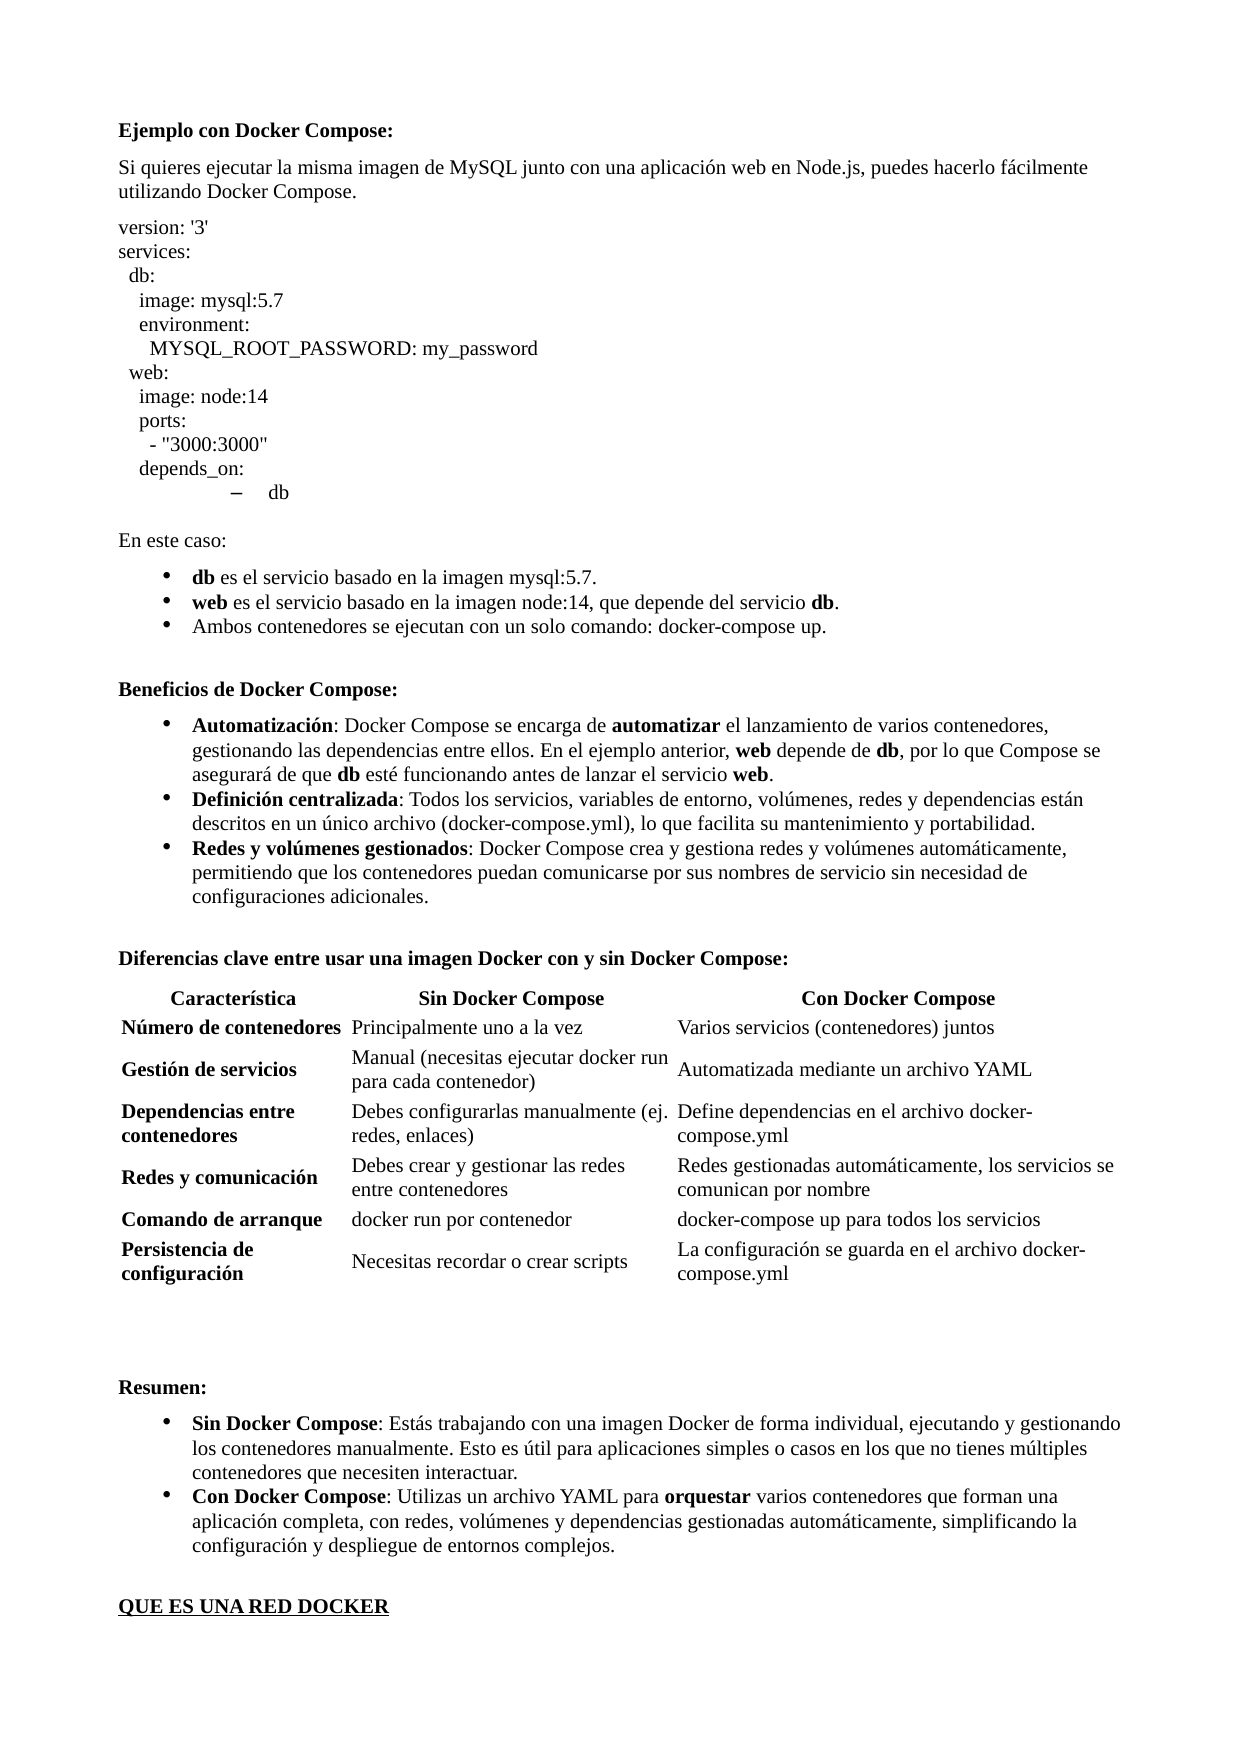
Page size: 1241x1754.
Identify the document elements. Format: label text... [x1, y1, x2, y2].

subtitle Beneficios de Docker Compose: [118, 677, 1122, 701]
subtitle Diferencias clave entre usar una imagen Docker con y sin Docker Compose: [118, 946, 1122, 970]
text - "3000:3000" [118, 432, 1122, 456]
subtitle Ejemplo con Docker Compose: [118, 118, 1122, 142]
table_cell Manual (necesitas ejecutar docker run para cada contenedor) [349, 1042, 674, 1096]
table_cell Redes y comunicación [118, 1150, 348, 1204]
list web es el servicio basado en la imagen node:14, que depende del servicio db. [162, 589, 1122, 614]
text db: [118, 263, 1122, 287]
table_header Sin Docker Compose [349, 983, 674, 1012]
table_header Característica [118, 983, 348, 1012]
table_cell Dependencias entre contenedores [118, 1096, 348, 1150]
text QUE ES UNA RED DOCKER [118, 1594, 1122, 1618]
text Si quieres ejecutar la misma imagen de MySQL junto con una aplicación web en Node.js, puedes hacerlo fácilmente utilizando Docker Compose. [118, 155, 1122, 203]
text depends_on: [118, 456, 1122, 480]
table_cell La configuración se guarda en el archivo docker-compose.yml [674, 1234, 1122, 1288]
list db es el servicio basado en la imagen mysql:5.7. [162, 565, 1122, 589]
text MYSQL_ROOT_PASSWORD: my_password [118, 336, 1122, 360]
list db [231, 480, 1122, 504]
text image: node:14 [118, 384, 1122, 408]
table_cell Comando de arranque [118, 1204, 348, 1234]
table_cell Debes crear y gestionar las redes entre contenedores [349, 1150, 674, 1204]
list Redes y volúmenes gestionados: Docker Compose crea y gestiona redes y volúmenes automáticamente, permitiendo que los contenedores puedan comunicarse por sus nombres de servicio sin necesidad de configuraciones adicionales. [162, 835, 1122, 908]
table_cell docker run por contenedor [349, 1204, 674, 1234]
table_cell Debes configurarlas manualmente (ej. redes, enlaces) [349, 1096, 674, 1150]
text image: mysql:5.7 [118, 287, 1122, 312]
table_cell Número de contenedores [118, 1013, 348, 1042]
subtitle Resumen: [118, 1374, 1122, 1399]
list Definición centralizada: Todos los servicios, variables de entorno, volúmenes, redes y dependencias están descritos en un único archivo (docker-compose.yml), lo que facilita su mantenimiento y portabilidad. [162, 786, 1122, 835]
text En este caso: [118, 528, 1122, 552]
table_header Con Docker Compose [674, 983, 1122, 1012]
text web: [118, 360, 1122, 384]
list Automatización: Docker Compose se encarga de automatizar el lanzamiento de varios contenedores, gestionando las dependencias entre ellos. En el ejemplo anterior, web depende de db, por lo que Compose se asegurará de que db esté funcionando antes de lanzar el servicio web. [162, 713, 1122, 786]
text version: '3' [118, 215, 1122, 239]
list Ambos contenedores se ejecutan con un solo comando: docker-compose up. [162, 614, 1122, 639]
table_cell docker-compose up para todos los servicios [674, 1204, 1122, 1234]
list Con Docker Compose: Utilizas un archivo YAML para orquestar varios contenedores que forman una aplicación completa, con redes, volúmenes y dependencias gestionadas automáticamente, simplificando la configuración y despliegue de entornos complejos. [162, 1484, 1122, 1557]
text ports: [118, 408, 1122, 432]
table_cell Gestión de servicios [118, 1042, 348, 1096]
list Sin Docker Compose: Estás trabajando con una imagen Docker de forma individual, ejecutando y gestionando los contenedores manualmente. Esto es útil para aplicaciones simples o casos en los que no tienes múltiples contenedores que necesiten interactuar. [162, 1411, 1122, 1484]
table_cell Define dependencias en el archivo docker-compose.yml [674, 1096, 1122, 1150]
table_cell Automatizada mediante un archivo YAML [674, 1042, 1122, 1096]
table_cell Principalmente uno a la vez [349, 1013, 674, 1042]
text services: [118, 239, 1122, 263]
table_cell Necesitas recordar o crear scripts [349, 1234, 674, 1288]
table_cell Redes gestionadas automáticamente, los servicios se comunican por nombre [674, 1150, 1122, 1204]
table_cell Varios servicios (contenedores) juntos [674, 1013, 1122, 1042]
table_cell Persistencia de configuración [118, 1234, 348, 1288]
text environment: [118, 312, 1122, 336]
